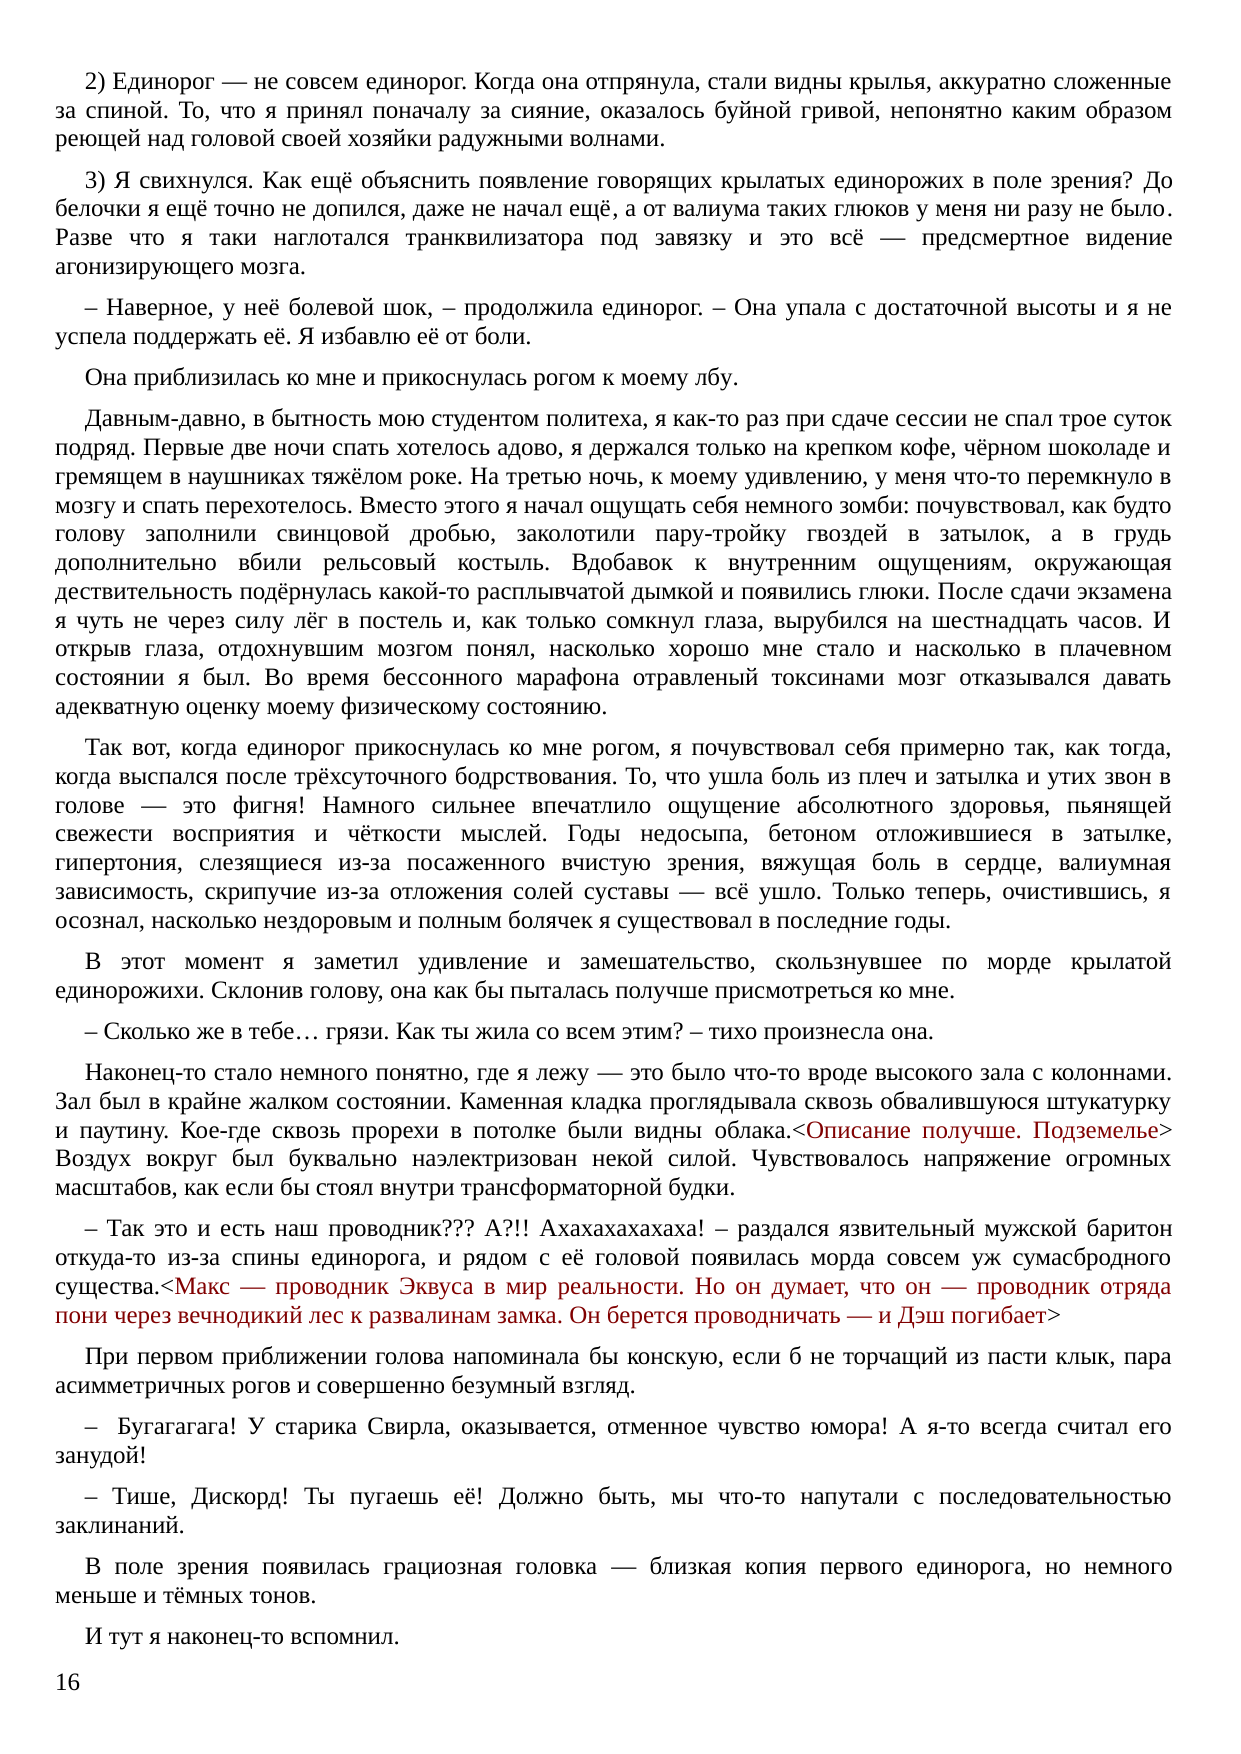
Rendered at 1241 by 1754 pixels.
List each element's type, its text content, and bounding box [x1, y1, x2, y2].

text 3) Я свихнулся. Как ещё объяснить появление говорящих крылатых единорожих в поле зрения? До белочки я ещё точно не допился, даже не начал ещё, а от валиума таких глюков у меня ни разу не было. Разве что я таки наглотался транквилизатора под завязку и это всё — предсмертное видение агонизирующего мозга. [55, 165, 1173, 280]
text Давным-давно, в бытность мою студентом политеха, я как-то раз при сдаче сессии не спал трое суток подряд. Первые две ночи спать хотелось адово, я держался только на крепком кофе, чёрном шоколаде и гремящем в наушниках тяжёлом роке. На третью ночь, к моему удивлению, у меня что-то перемкнуло в мозгу и спать перехотелось. Вместо этого я начал ощущать себя немного зомби: почувствовал, как будто голову заполнили свинцовой дробью, заколотили пару-тройку гвоздей в затылок, а в грудь дополнительно вбили рельсовый костыль. Вдобавок к внутренним ощущениям, окружающая дествительность подёрнулась какой-то расплывчатой дымкой и появились глюки. После сдачи экзамена я чуть не через силу лёг в постель и, как только сомкнул глаза, вырубился на шестнадцать часов. И открыв глаза, отдохнувшим мозгом понял, насколько хорошо мне стало и насколько в плачевном состоянии я был. Во время бессонного марафона отравленый токсинами мозг отказывался давать адекватную оценку моему физическому состоянию. [55, 403, 1173, 720]
text – Наверное, у неё болевой шок, – продолжила единорог. – Она упала с достаточной высоты и я не успела поддержать её. Я избавлю её от боли. [55, 292, 1173, 350]
text – Сколько же в тебе… грязи. Как ты жила со всем этим? – тихо произнесла она. [55, 1016, 1173, 1045]
text – Тише, Дискорд! Ты пугаешь её! Должно быть, мы что-то напутали с последовательностью заклинаний. [55, 1481, 1173, 1538]
text При первом приближении голова напоминала бы конскую, если б не торчащий из пасти клык, пара асимметричных рогов и совершенно безумный взгляд. [55, 1341, 1173, 1398]
text – Бугагагага! У старика Свирла, оказывается, отменное чувство юмора! А я-то всегда считал его занудой! [55, 1411, 1173, 1468]
text – Так это и есть наш проводник??? А?!! Ахахахахахаха! – раздался язвительный мужской баритон откуда-то из-за спины единорога, и рядом с её головой появилась морда совсем уж сумасбродного существа.<Макс — проводник Эквуса в мир реальности. Но он думает, что он — проводник отряда пони через вечнодикий лес к развалинам замка. Он берется проводничать — и Дэш погибает> [55, 1213, 1173, 1328]
text В поле зрения появилась грациозная головка — близкая копия первого единорога, но немного меньше и тёмных тонов. [55, 1551, 1173, 1608]
text И тут я наконец-то вспомнил. [55, 1621, 1173, 1650]
text Наконец-то стало немного понятно, где я лежу — это было что-то вроде высокого зала с колоннами. Зал был в крайне жалком состоянии. Каменная кладка проглядывала сквозь обвалившуюся штукатурку и паутину. Кое-где сквозь прорехи в потолке были видны облака.<Описание получше. Подземелье> Воздух вокруг был буквально наэлектризован некой силой. Чувствовалось напряжение огромных масштабов, как если бы стоял внутри трансформаторной будки. [55, 1057, 1173, 1201]
text 2) Единорог — не совсем единорог. Когда она отпрянула, стали видны крылья, аккуратно сложенные за спиной. То, что я принял поначалу за сияние, оказалось буйной гривой, непонятно каким образом реющей над головой своей хозяйки радужными волнами. [55, 66, 1173, 152]
text В этот момент я заметил удивление и замешательство, скользнувшее по морде крылатой единорожихи. Склонив голову, она как бы пыталась получше присмотреться ко мне. [55, 946, 1173, 1003]
text Она приблизилась ко мне и прикоснулась рогом к моему лбу. [55, 362, 1173, 391]
text Так вот, когда единорог прикоснулась ко мне рогом, я почувствовал себя примерно так, как тогда, когда выспался после трёхсуточного бодрствования. То, что ушла боль из плеч и затылка и утих звон в голове — это фигня! Намного сильнее впечатлило ощущение абсолютного здоровья, пьянящей свежести восприятия и чёткости мыслей. Годы недосыпа, бетоном отложившиеся в затылке, гипертония, слезящиеся из-за посаженного вчистую зрения, вяжущая боль в сердце, валиумная зависимость, скрипучие из-за отложения солей суставы — всё ушло. Только теперь, очистившись, я осознал, насколько нездоровым и полным болячек я существовал в последние годы. [55, 732, 1173, 933]
